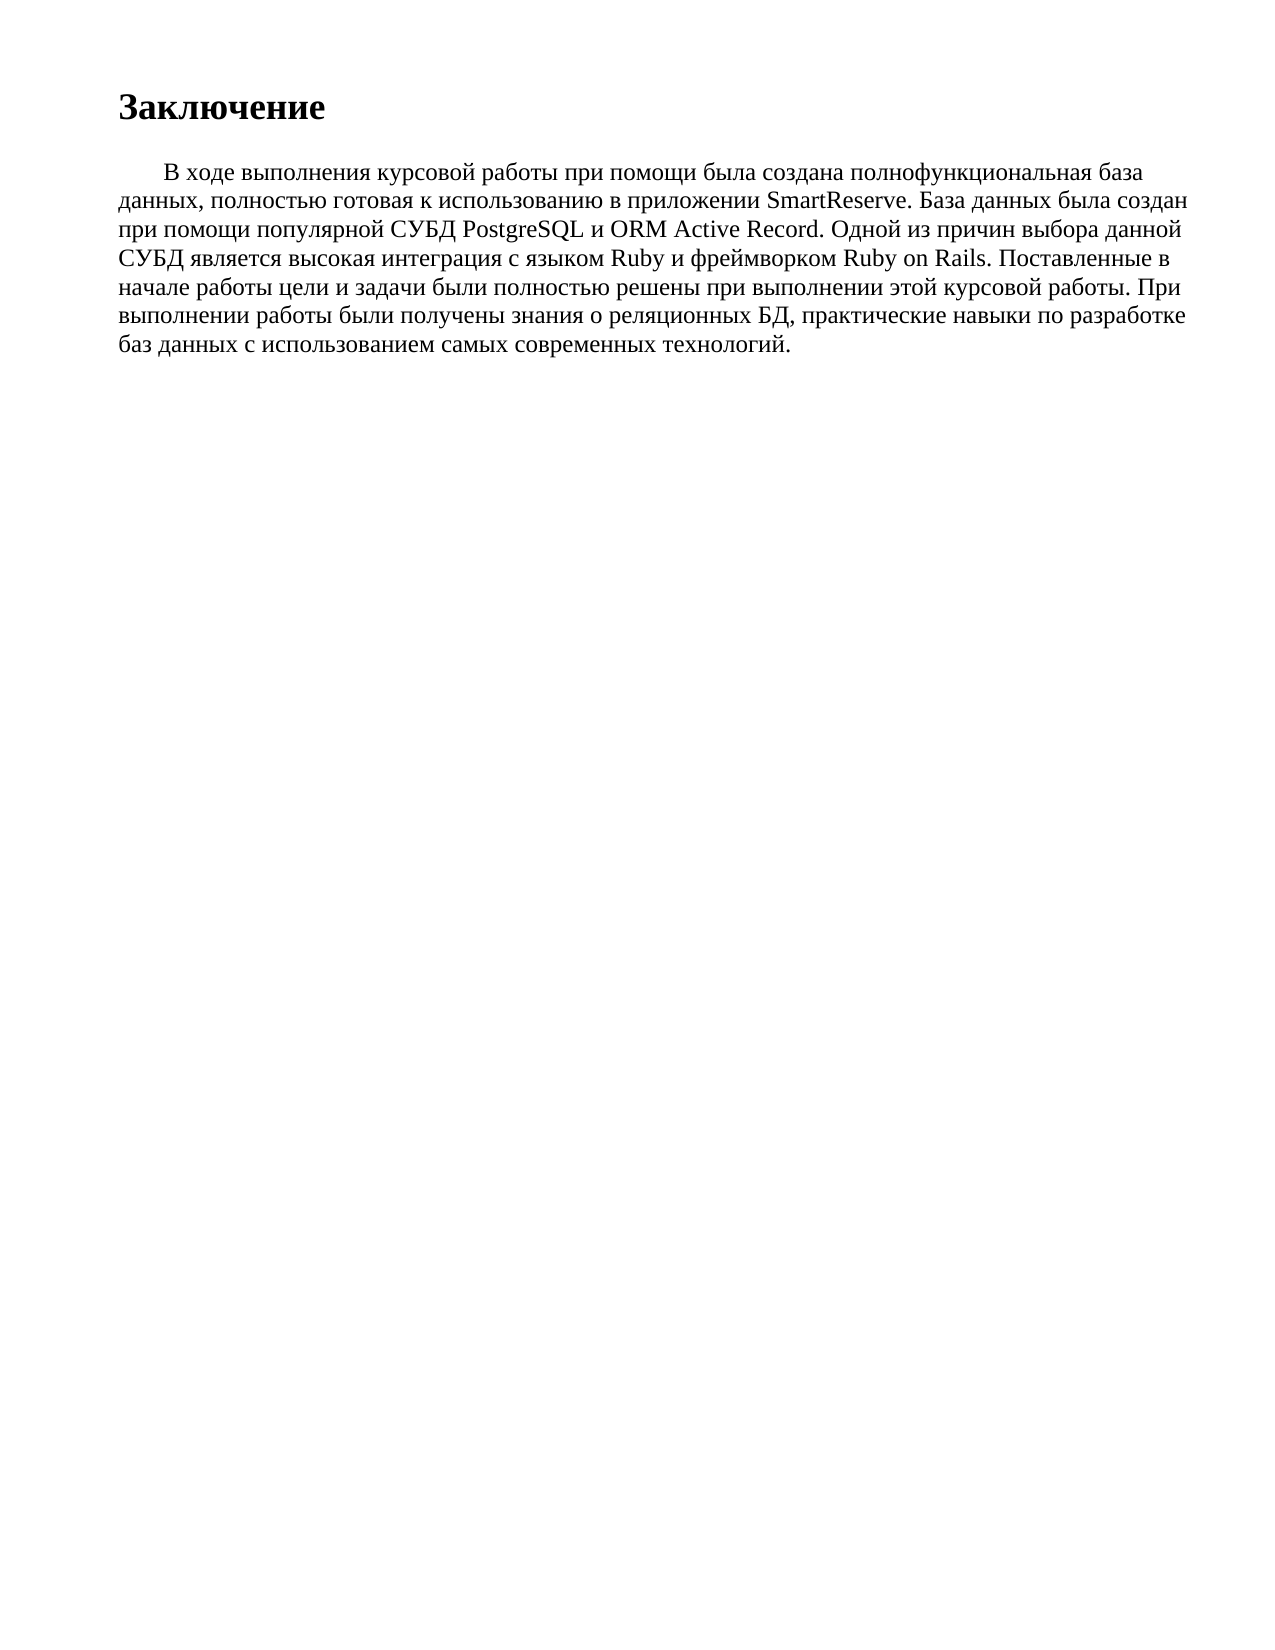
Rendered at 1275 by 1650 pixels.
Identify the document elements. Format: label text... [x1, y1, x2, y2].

subtitle Заключение [118, 84, 1216, 127]
text В ходе выполнения курсовой работы при помощи была создана полнофункциональная база данных, полностью готовая к использованию в приложении SmartReserve. База данных была создан при помощи популярной СУБД PostgreSQL и ORM Active Record. Одной из причин выбора данной СУБД является высокая интеграция с языком Ruby и фреймворком Ruby on Rails. Поставленные в начале работы цели и задачи были полностью решены при выполнении этой курсовой работы. При выполнении работы были получены знания о реляционных БД, практические навыки по разработке баз данных с использованием самых современных технологий. [118, 157, 1216, 358]
